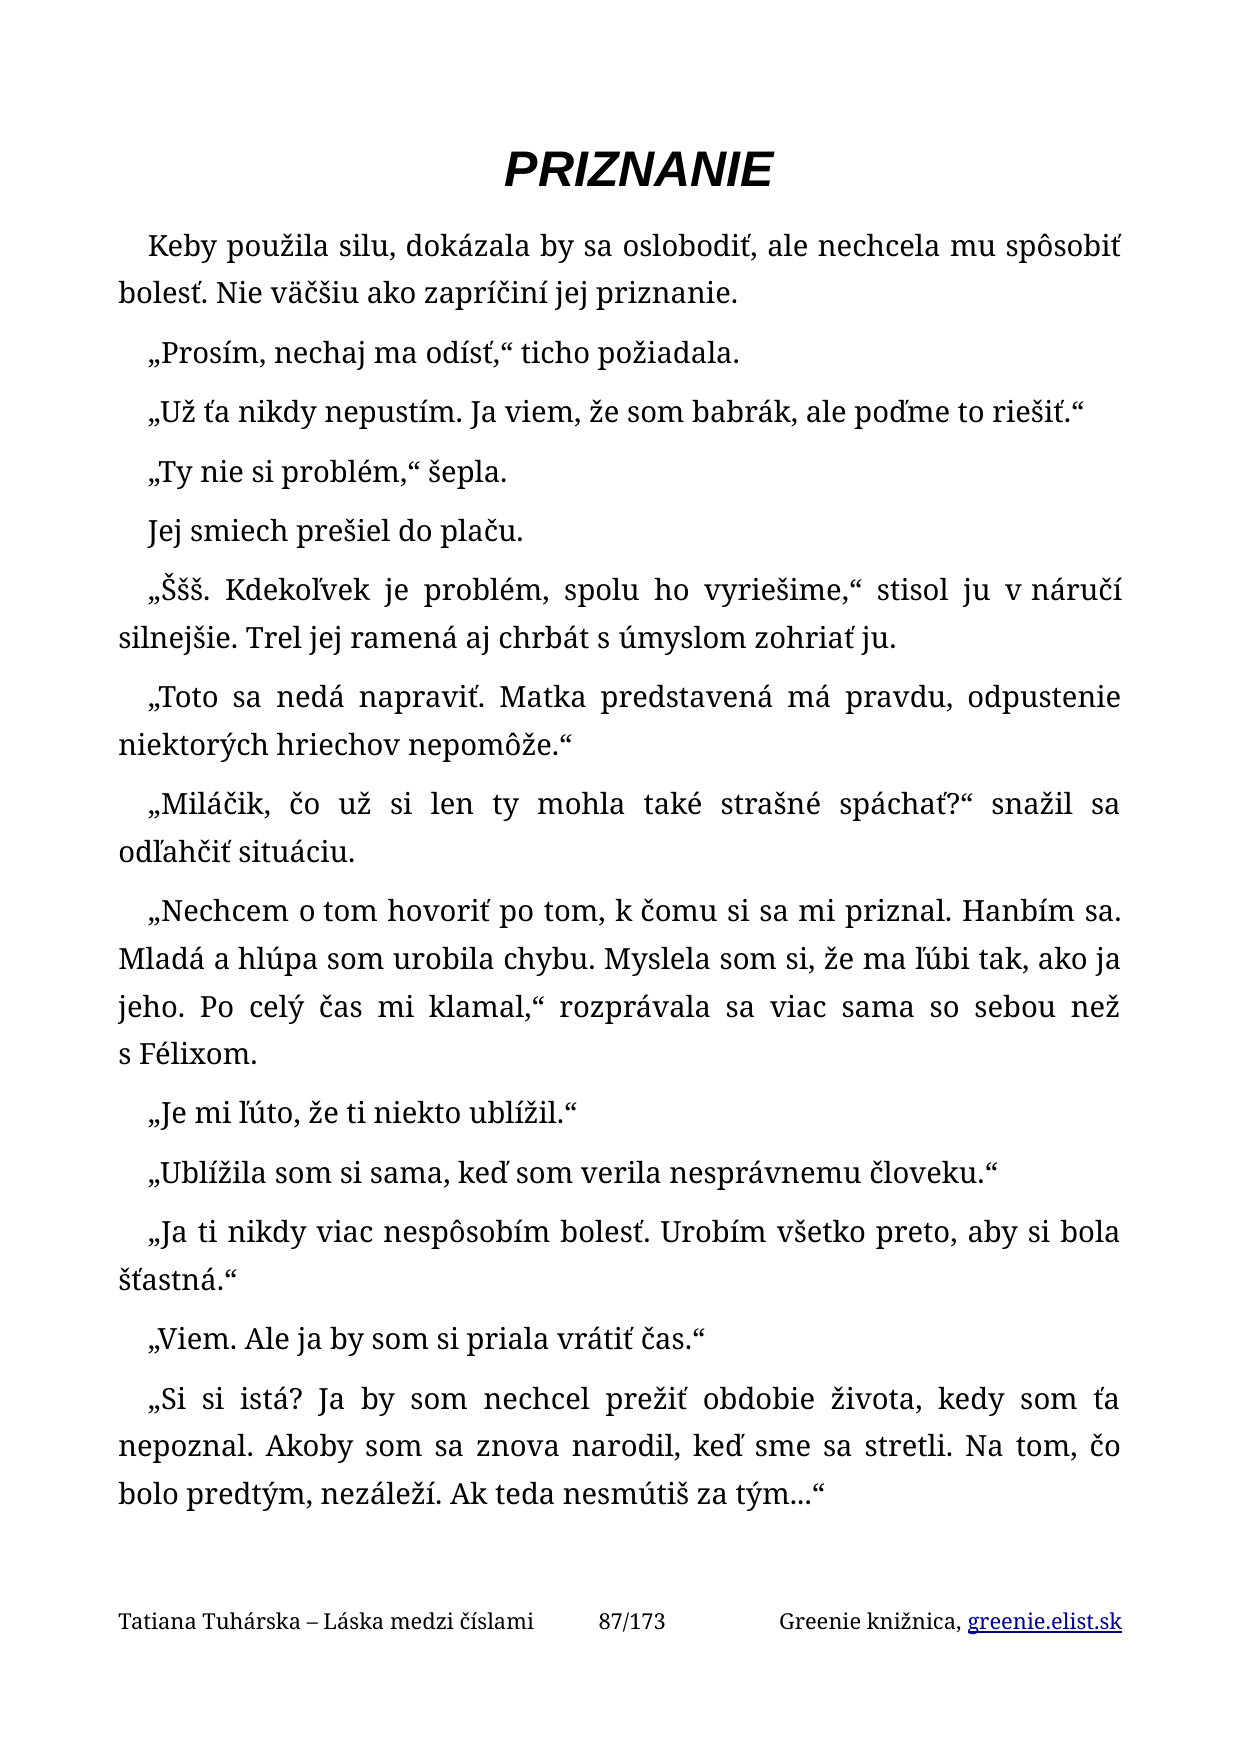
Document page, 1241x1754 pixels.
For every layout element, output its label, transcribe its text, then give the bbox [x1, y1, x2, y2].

text Keby použila silu, dokázala by sa oslobodiť, ale nechcela mu spôsobiť bolesť. Nie väčšiu ako zapríčiní jej priznanie. [118, 225, 1122, 312]
text „Ublížila som si sama, keď som verila nesprávnemu človeku.“ [118, 1152, 1122, 1192]
text „Nechcem o tom hovoriť po tom, k čomu si sa mi priznal. Hanbím sa. Mladá a hlúpa som urobila chybu. Myslela som si, že ma ľúbi tak, ako ja jeho. Po celý čas mi klamal,“ rozprávala sa viac sama so sebou než s Félixom. [118, 891, 1122, 1073]
text „Miláčik, čo už si len ty mohla také strašné spáchať?“ snažil sa odľahčiť situáciu. [118, 784, 1122, 871]
text „Si si istá? Ja by som nechcel prežiť obdobie života, kedy som ťa nepoznal. Akoby som sa znova narodil, keď sme sa stretli. Na tom, čo bolo predtým, nezáleží. Ak teda nesmútiš za tým...“ [118, 1378, 1122, 1513]
subtitle PRIZNANIE [148, 139, 1122, 196]
text „Už ťa nikdy nepustím. Ja viem, že som babrák, ale poďme to riešiť.“ [118, 392, 1122, 431]
text „Toto sa nedá napraviť. Matka predstavená má pravdu, odpustenie niektorých hriechov nepomôže.“ [118, 677, 1122, 764]
text „Prosím, nechaj ma odísť,“ ticho požiadala. [118, 332, 1122, 372]
text „Viem. Ale ja by som si priala vrátiť čas.“ [118, 1318, 1122, 1358]
text „Ššš. Kdekoľvek je problém, spolu ho vyriešime,“ stisol ju v náručí silnejšie. Trel jej ramená aj chrbát s úmyslom zohriať ju. [118, 570, 1122, 657]
text Jej smiech prešiel do plaču. [118, 510, 1122, 550]
text „Je mi ľúto, že ti niekto ublížil.“ [118, 1093, 1122, 1132]
text „Ty nie si problém,“ šepla. [118, 451, 1122, 491]
text „Ja ti nikdy viac nespôsobím bolesť. Urobím všetko preto, aby si bola šťastná.“ [118, 1212, 1122, 1299]
